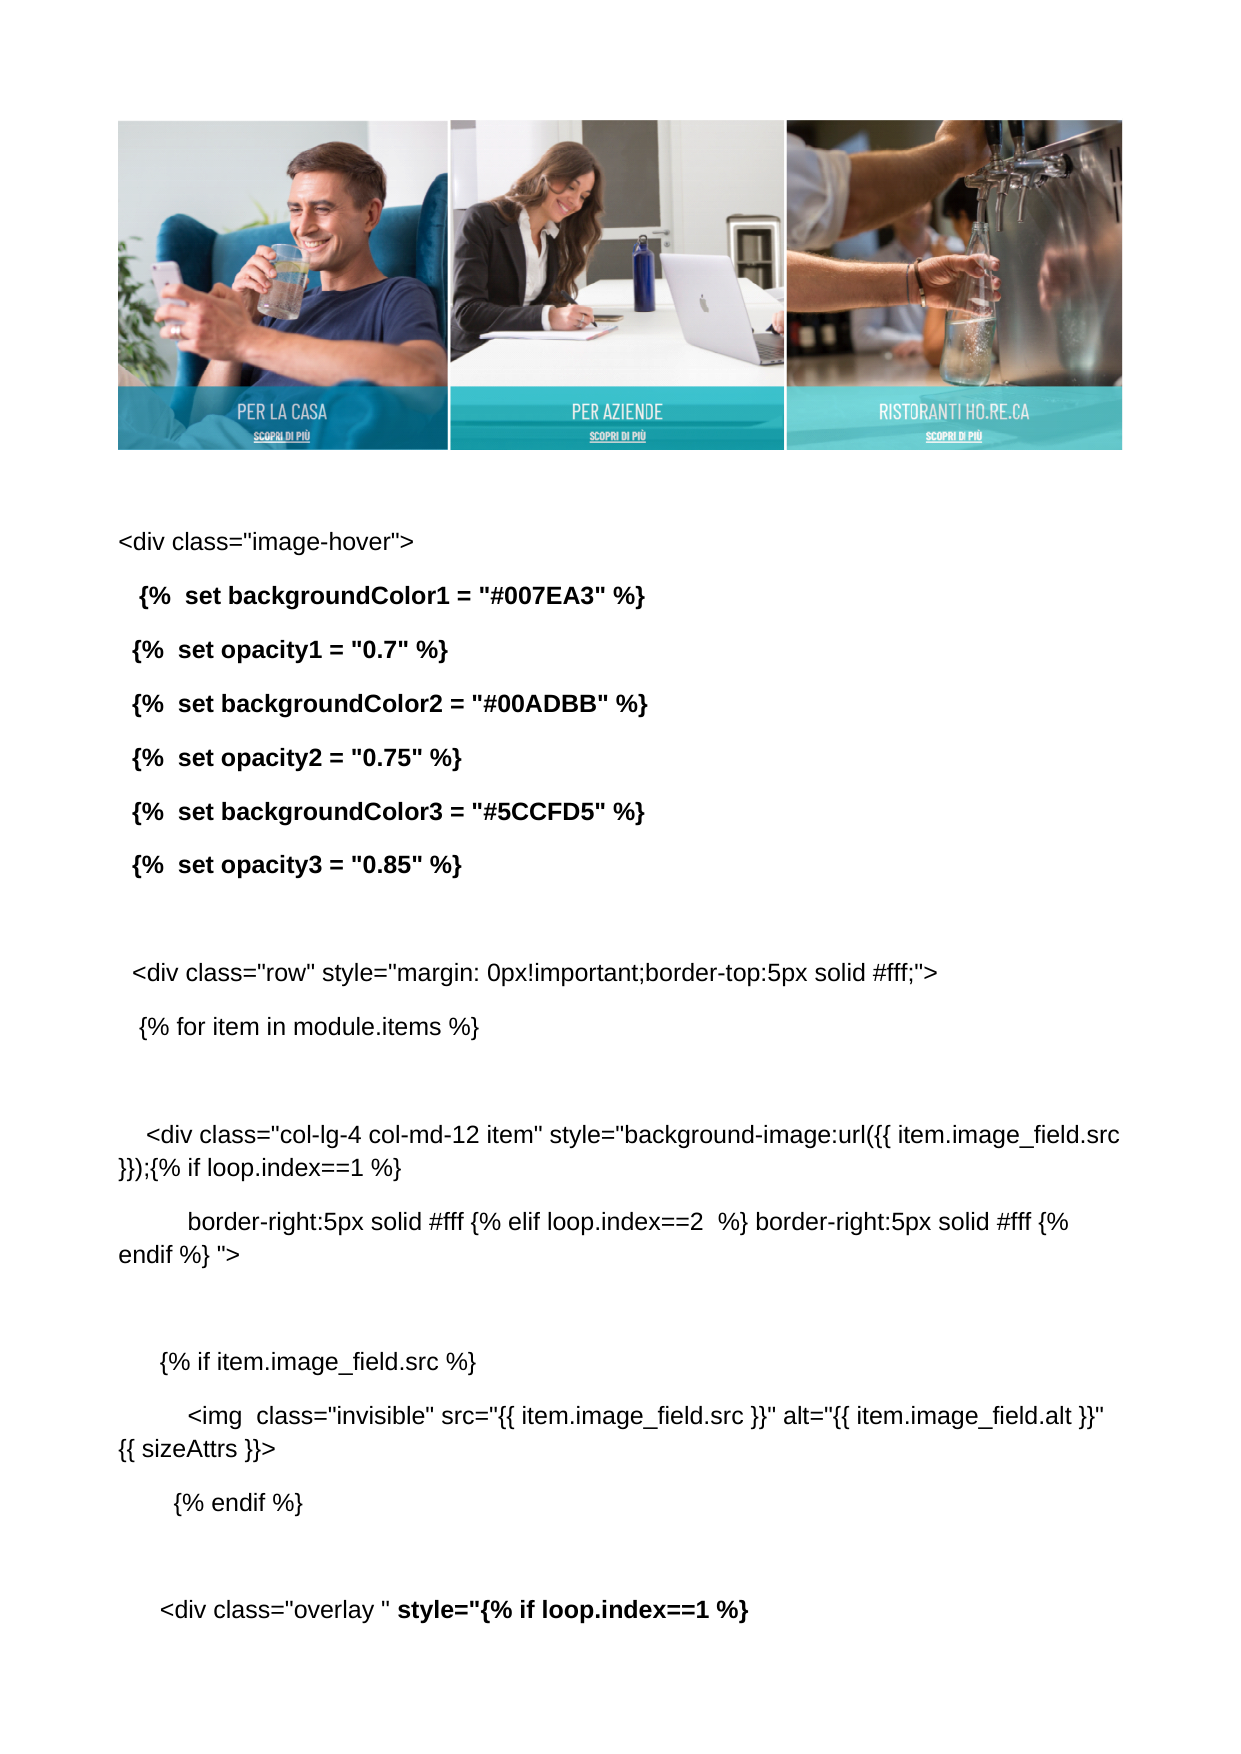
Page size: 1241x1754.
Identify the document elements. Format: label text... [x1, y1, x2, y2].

text {% if item.image_field.src %} [118, 1347, 1122, 1376]
text {% set opacity1 = "0.7" %} [118, 635, 1122, 664]
text {% set backgroundColor1 = "#007EA3" %} [118, 581, 1122, 610]
text <div class="overlay " style="{% if loop.index==1 %} [118, 1595, 1122, 1624]
text <div class="row" style="margin: 0px!important;border-top:5px solid #fff;"> [118, 958, 1122, 987]
text {% set opacity2 = "0.75" %} [118, 743, 1122, 772]
text <div class="image-hover"> [118, 527, 1122, 556]
text border-right:5px solid #fff {% elif loop.index==2 %} border-right:5px solid #fff {% endif %} "> [118, 1207, 1122, 1268]
text {% endif %} [118, 1488, 1122, 1517]
text {% set backgroundColor3 = "#5CCFD5" %} [118, 797, 1122, 825]
text <img class="invisible" src="{{ item.image_field.src }}" alt="{{ item.image_field.alt }}" {{ sizeAttrs }}> [118, 1401, 1122, 1463]
text {% set opacity3 = "0.85" %} [118, 851, 1122, 879]
text <div class="col-lg-4 col-md-12 item" style="background-image:url({{ item.image_field.src }});{% if loop.index==1 %} [118, 1120, 1122, 1182]
text {% for item in module.items %} [118, 1012, 1122, 1041]
text {% set backgroundColor2 = "#00ADBB" %} [118, 689, 1122, 718]
